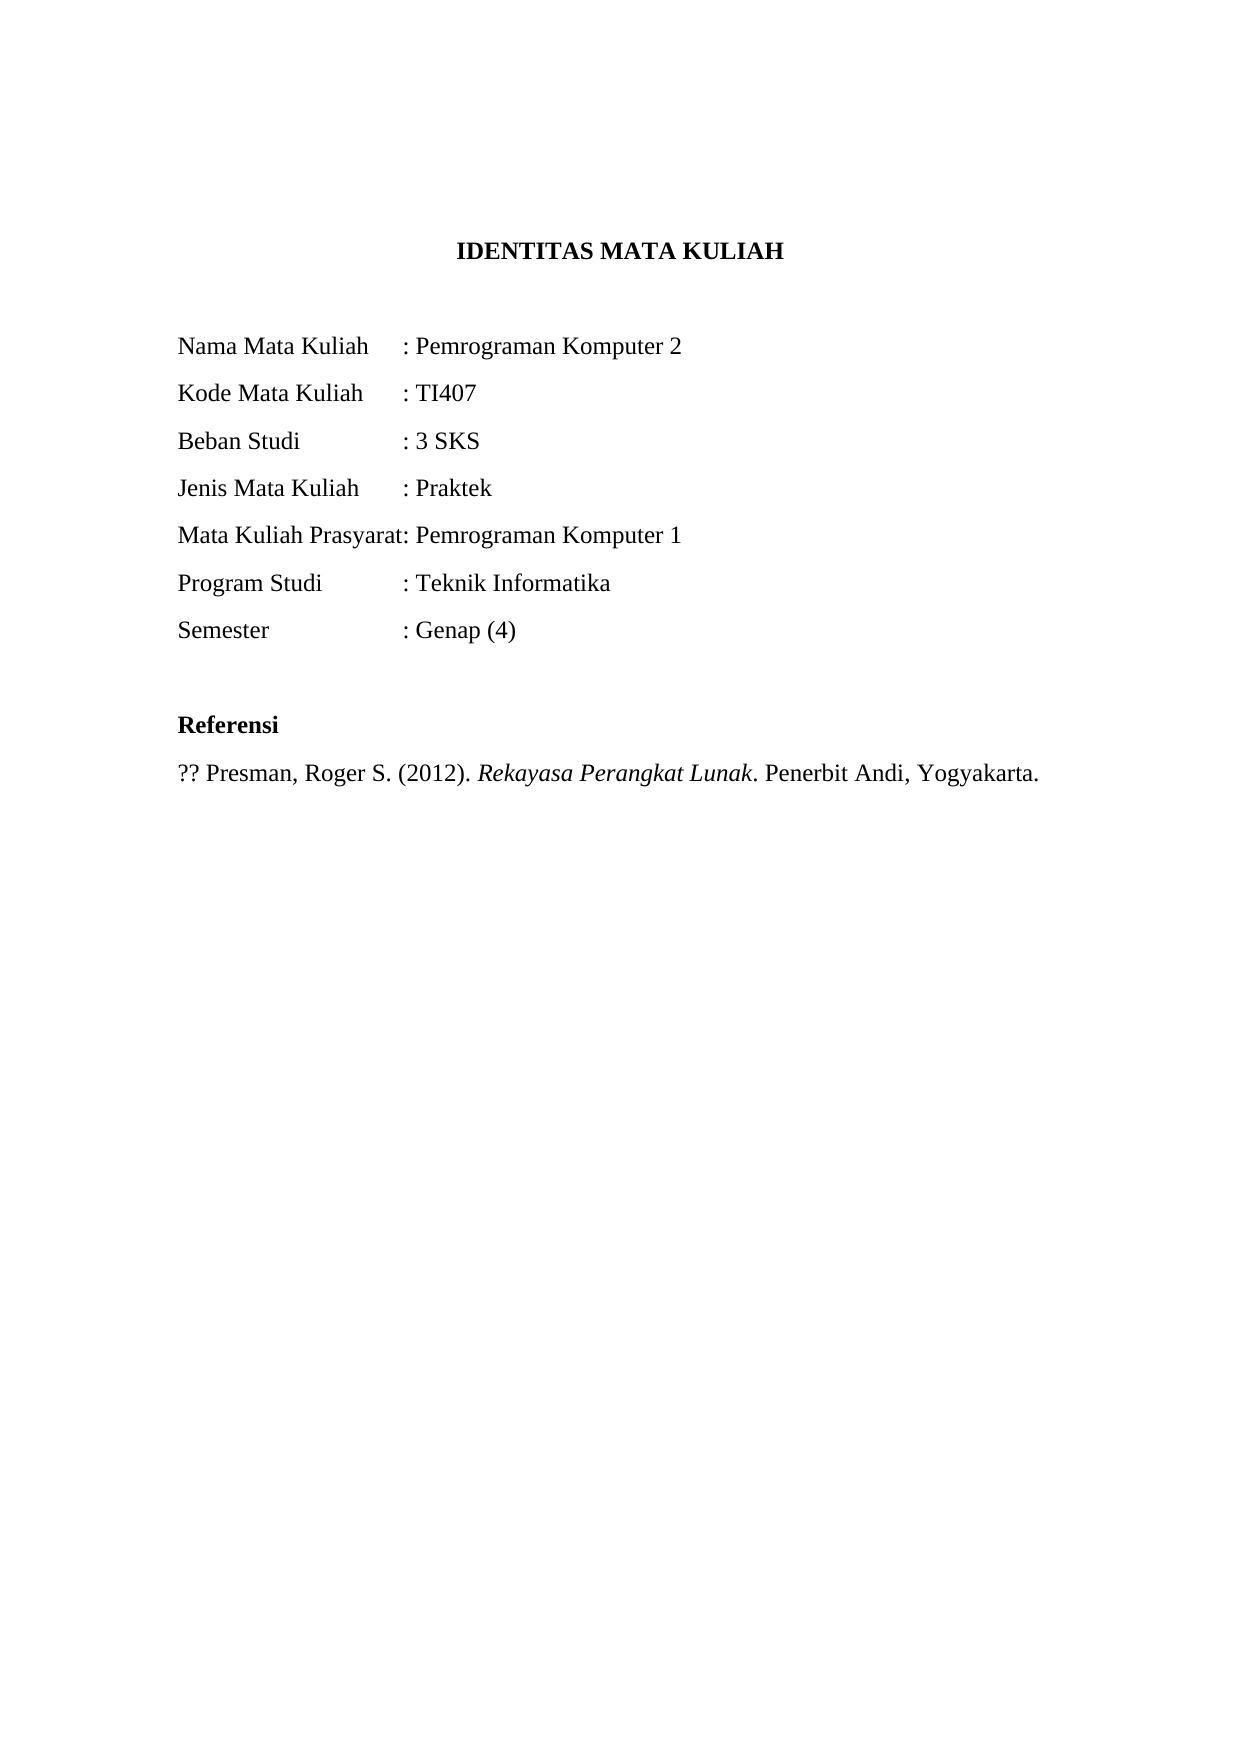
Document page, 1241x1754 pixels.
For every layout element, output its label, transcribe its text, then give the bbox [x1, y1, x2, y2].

text Semester : Genap (4) [177, 615, 1063, 644]
text Referensi [177, 710, 1063, 739]
text IDENTITAS MATA KULIAH [177, 236, 1063, 265]
text Program Studi : Teknik Informatika [177, 568, 1063, 597]
text Kode Mata Kuliah : TI407 [177, 378, 1063, 407]
text ?? Presman, Roger S. (2012). Rekayasa Perangkat Lunak. Penerbit Andi, Yogyakarta. [177, 758, 1063, 786]
text Beban Studi : 3 SKS [177, 426, 1063, 454]
text Jenis Mata Kuliah : Praktek [177, 473, 1063, 502]
text Nama Mata Kuliah : Pemrograman Komputer 2 [177, 331, 1063, 360]
text Mata Kuliah Prasyarat : Pemrograman Komputer 1 [177, 521, 1063, 549]
